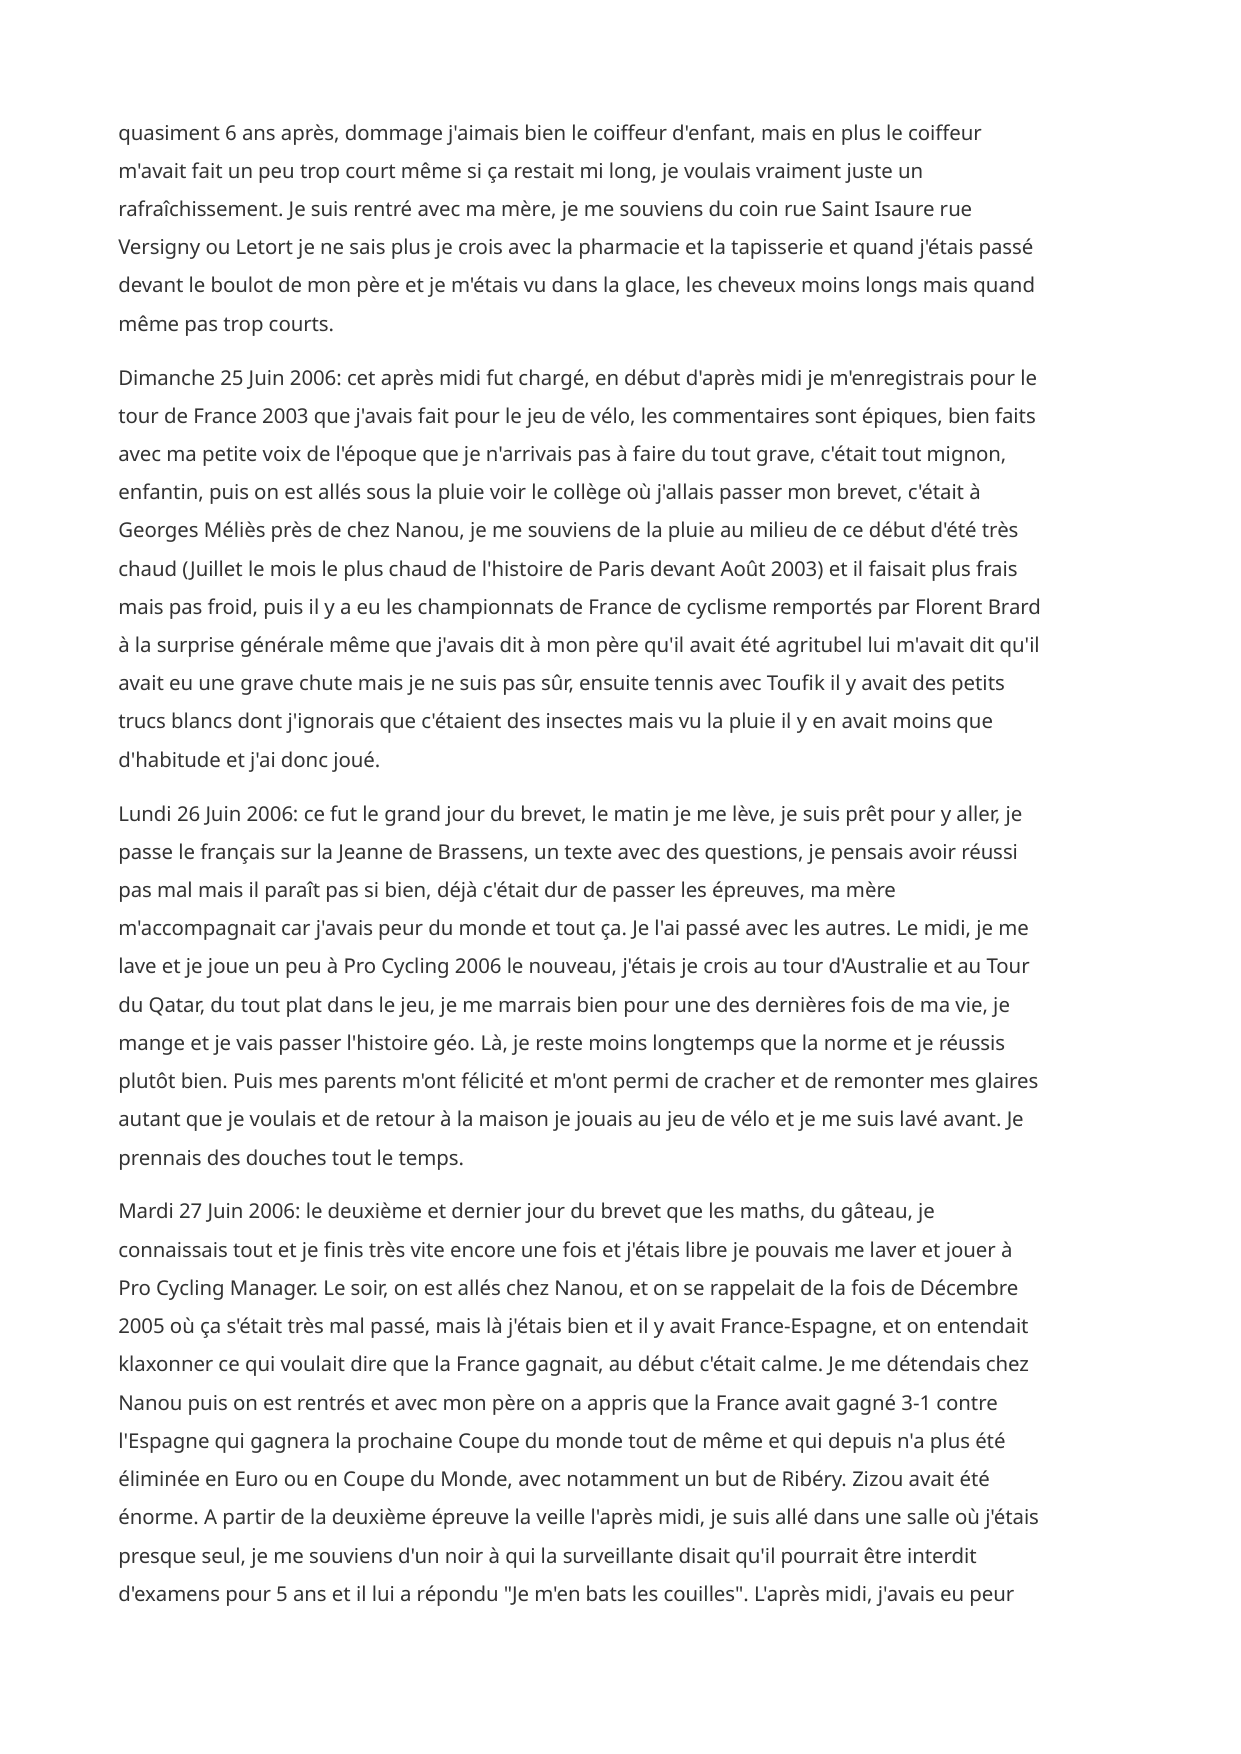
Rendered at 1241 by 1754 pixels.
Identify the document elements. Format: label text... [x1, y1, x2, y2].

list Dimanche 25 Juin 2006: cet après midi fut chargé, en début d'après midi je m'enregistrais pour le tour de France 2003 que j'avais fait pour le jeu de vélo, les commentaires sont épiques, bien faits avec ma petite voix de l'époque que je n'arrivais pas à faire du tout grave, c'était tout mignon, enfantin, puis on est allés sous la pluie voir le collège où j'allais passer mon brevet, c'était à Georges Méliès près de chez Nanou, je me souviens de la pluie au milieu de ce début d'été très chaud (Juillet le mois le plus chaud de l'histoire de Paris devant Août 2003) et il faisait plus frais mais pas froid, puis il y a eu les championnats de France de cyclisme remportés par Florent Brard à la surprise générale même que j'avais dit à mon père qu'il avait été agritubel lui m'avait dit qu'il avait eu une grave chute mais je ne suis pas sûr, ensuite tennis avec Toufik il y avait des petits trucs blancs dont j'ignorais que c'étaient des insectes mais vu la pluie il y en avait moins que d'habitude et j'ai donc joué. [118, 363, 1044, 773]
list quasiment 6 ans après, dommage j'aimais bien le coiffeur d'enfant, mais en plus le coiffeur m'avait fait un peu trop court même si ça restait mi long, je voulais vraiment juste un rafraîchissement. Je suis rentré avec ma mère, je me souviens du coin rue Saint Isaure rue Versigny ou Letort je ne sais plus je crois avec la pharmacie et la tapisserie et quand j'étais passé devant le boulot de mon père et je m'étais vu dans la glace, les cheveux moins longs mais quand même pas trop courts. [118, 118, 1044, 337]
list Mardi 27 Juin 2006: le deuxième et dernier jour du brevet que les maths, du gâteau, je connaissais tout et je finis très vite encore une fois et j'étais libre je pouvais me laver et jouer à Pro Cycling Manager. Le soir, on est allés chez Nanou, et on se rappelait de la fois de Décembre 2005 où ça s'était très mal passé, mais là j'étais bien et il y avait France-Espagne, et on entendait klaxonner ce qui voulait dire que la France gagnait, au début c'était calme. Je me détendais chez Nanou puis on est rentrés et avec mon père on a appris que la France avait gagné 3-1 contre l'Espagne qui gagnera la prochaine Coupe du monde tout de même et qui depuis n'a plus été éliminée en Euro ou en Coupe du Monde, avec notamment un but de Ribéry. Zizou avait été énorme. A partir de la deuxième épreuve la veille l'après midi, je suis allé dans une salle où j'étais presque seul, je me souviens d'un noir à qui la surveillante disait qu'il pourrait être interdit d'examens pour 5 ans et il lui a répondu "Je m'en bats les couilles". L'après midi, j'avais eu peur [118, 1197, 1044, 1607]
list Lundi 26 Juin 2006: ce fut le grand jour du brevet, le matin je me lève, je suis prêt pour y aller, je passe le français sur la Jeanne de Brassens, un texte avec des questions, je pensais avoir réussi pas mal mais il paraît pas si bien, déjà c'était dur de passer les épreuves, ma mère m'accompagnait car j'avais peur du monde et tout ça. Je l'ai passé avec les autres. Le midi, je me lave et je joue un peu à Pro Cycling 2006 le nouveau, j'étais je crois au tour d'Australie et au Tour du Qatar, du tout plat dans le jeu, je me marrais bien pour une des dernières fois de ma vie, je mange et je vais passer l'histoire géo. Là, je reste moins longtemps que la norme et je réussis plutôt bien. Puis mes parents m'ont félicité et m'ont permi de cracher et de remonter mes glaires autant que je voulais et de retour à la maison je jouais au jeu de vélo et je me suis lavé avant. Je prennais des douches tout le temps. [118, 799, 1044, 1171]
